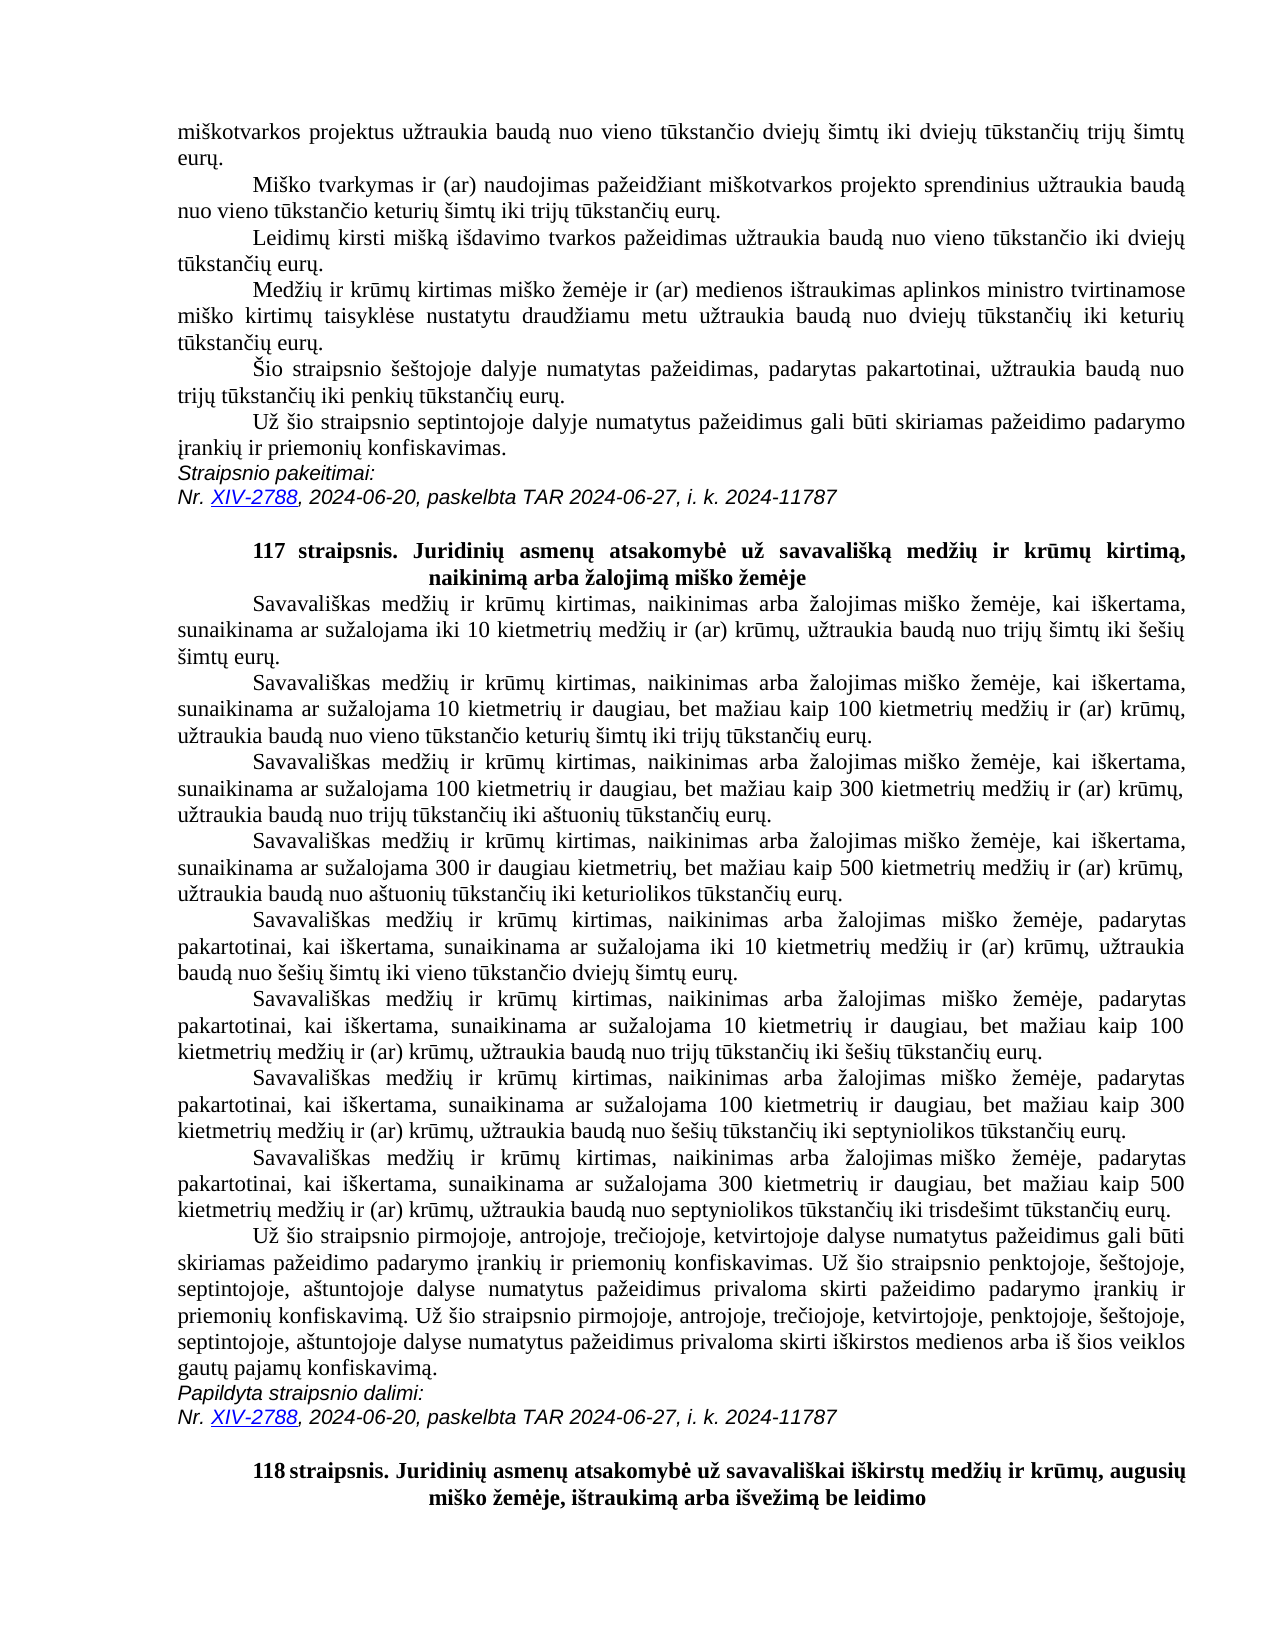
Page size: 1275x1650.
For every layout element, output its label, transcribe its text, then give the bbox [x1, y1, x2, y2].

text Už šio straipsnio septintojoje dalyje numatytus pažeidimus gali būti skiriamas pažeidimo padarymo įrankių ir priemonių konfiskavimas. [177, 408, 1186, 461]
text Medžių ir krūmų kirtimas miško žemėje ir (ar) medienos ištraukimas aplinkos ministro tvirtinamose miško kirtimų taisyklėse nustatytu draudžiamu metu užtraukia baudą nuo dviejų tūkstančių iki keturių tūkstančių eurų. [177, 276, 1186, 355]
text Savavališkas medžių ir krūmų kirtimas, naikinimas arba žalojimas miško žemėje, padarytas pakartotinai, kai iškertama, sunaikinama ar sužalojama iki 10 kietmetrių medžių ir (ar) krūmų, užtraukia baudą nuo šešių šimtų iki vieno tūkstančio dviejų šimtų eurų. [177, 906, 1186, 985]
text 118 straipsnis. Juridinių asmenų atsakomybė už savavališkai iškirstų medžių ir krūmų, augusių miško žemėje, ištraukimą arba išvežimą be leidimo [252, 1457, 1186, 1510]
text Šio straipsnio šeštojoje dalyje numatytas pažeidimas, padarytas pakartotinai, užtraukia baudą nuo trijų tūkstančių iki penkių tūkstančių eurų. [177, 355, 1186, 408]
text Savavališkas medžių ir krūmų kirtimas, naikinimas arba žalojimas miško žemėje, padarytas pakartotinai, kai iškertama, sunaikinama ar sužalojama 300 kietmetrių ir daugiau, bet mažiau kaip 500 kietmetrių medžių ir (ar) krūmų, užtraukia baudą nuo septyniolikos tūkstančių iki trisdešimt tūkstančių eurų. [177, 1143, 1186, 1223]
text Straipsnio pakeitimai: [177, 461, 1186, 485]
text Nr. XIV-2788, 2024-06-20, paskelbta TAR 2024-06-27, i. k. 2024-11787 [177, 1405, 1186, 1429]
text Savavališkas medžių ir krūmų kirtimas, naikinimas arba žalojimas miško žemėje, padarytas pakartotinai, kai iškertama, sunaikinama ar sužalojama 10 kietmetrių ir daugiau, bet mažiau kaip 100 kietmetrių medžių ir (ar) krūmų, užtraukia baudą nuo trijų tūkstančių iki šešių tūkstančių eurų. [177, 985, 1186, 1064]
text Miško tvarkymas ir (ar) naudojimas pažeidžiant miškotvarkos projekto sprendinius užtraukia baudą nuo vieno tūkstančio keturių šimtų iki trijų tūkstančių eurų. [177, 171, 1186, 223]
text Savavališkas medžių ir krūmų kirtimas, naikinimas arba žalojimas miško žemėje, padarytas pakartotinai, kai iškertama, sunaikinama ar sužalojama 100 kietmetrių ir daugiau, bet mažiau kaip 300 kietmetrių medžių ir (ar) krūmų, užtraukia baudą nuo šešių tūkstančių iki septyniolikos tūkstančių eurų. [177, 1064, 1186, 1143]
text Savavališkas medžių ir krūmų kirtimas, naikinimas arba žalojimas miško žemėje, kai iškertama, sunaikinama ar sužalojama 100 kietmetrių ir daugiau, bet mažiau kaip 300 kietmetrių medžių ir (ar) krūmų, užtraukia baudą nuo trijų tūkstančių iki aštuonių tūkstančių eurų. [177, 748, 1186, 827]
text Nr. XIV-2788, 2024-06-20, paskelbta TAR 2024-06-27, i. k. 2024-11787 [177, 485, 1186, 509]
text Papildyta straipsnio dalimi: [177, 1381, 1186, 1405]
text Už šio straipsnio pirmojoje, antrojoje, trečiojoje, ketvirtojoje dalyse numatytus pažeidimus gali būti skiriamas pažeidimo padarymo įrankių ir priemonių konfiskavimas. Už šio straipsnio penktojoje, šeštojoje, septintojoje, aštuntojoje dalyse numatytus pažeidimus privaloma skirti pažeidimo padarymo įrankių ir priemonių konfiskavimą. Už šio straipsnio pirmojoje, antrojoje, trečiojoje, ketvirtojoje, penktojoje, šeštojoje, septintojoje, aštuntojoje dalyse numatytus pažeidimus privaloma skirti iškirstos medienos arba iš šios veiklos gautų pajamų konfiskavimą. [177, 1223, 1186, 1381]
text Savavališkas medžių ir krūmų kirtimas, naikinimas arba žalojimas miško žemėje, kai iškertama, sunaikinama ar sužalojama 10 kietmetrių ir daugiau, bet mažiau kaip 100 kietmetrių medžių ir (ar) krūmų, užtraukia baudą nuo vieno tūkstančio keturių šimtų iki trijų tūkstančių eurų. [177, 669, 1186, 748]
text Savavališkas medžių ir krūmų kirtimas, naikinimas arba žalojimas miško žemėje, kai iškertama, sunaikinama ar sužalojama 300 ir daugiau kietmetrių, bet mažiau kaip 500 kietmetrių medžių ir (ar) krūmų, užtraukia baudą nuo aštuonių tūkstančių iki keturiolikos tūkstančių eurų. [177, 827, 1186, 906]
text Leidimų kirsti mišką išdavimo tvarkos pažeidimas užtraukia baudą nuo vieno tūkstančio iki dviejų tūkstančių eurų. [177, 223, 1186, 276]
text miškotvarkos projektus užtraukia baudą nuo vieno tūkstančio dviejų šimtų iki dviejų tūkstančių trijų šimtų eurų. [177, 118, 1186, 171]
text Savavališkas medžių ir krūmų kirtimas, naikinimas arba žalojimas miško žemėje, kai iškertama, sunaikinama ar sužalojama iki 10 kietmetrių medžių ir (ar) krūmų, užtraukia baudą nuo trijų šimtų iki šešių šimtų eurų. [177, 590, 1186, 669]
text 117 straipsnis. Juridinių asmenų atsakomybė už savavališką medžių ir krūmų kirtimą, naikinimą arba žalojimą miško žemėje [252, 537, 1186, 590]
